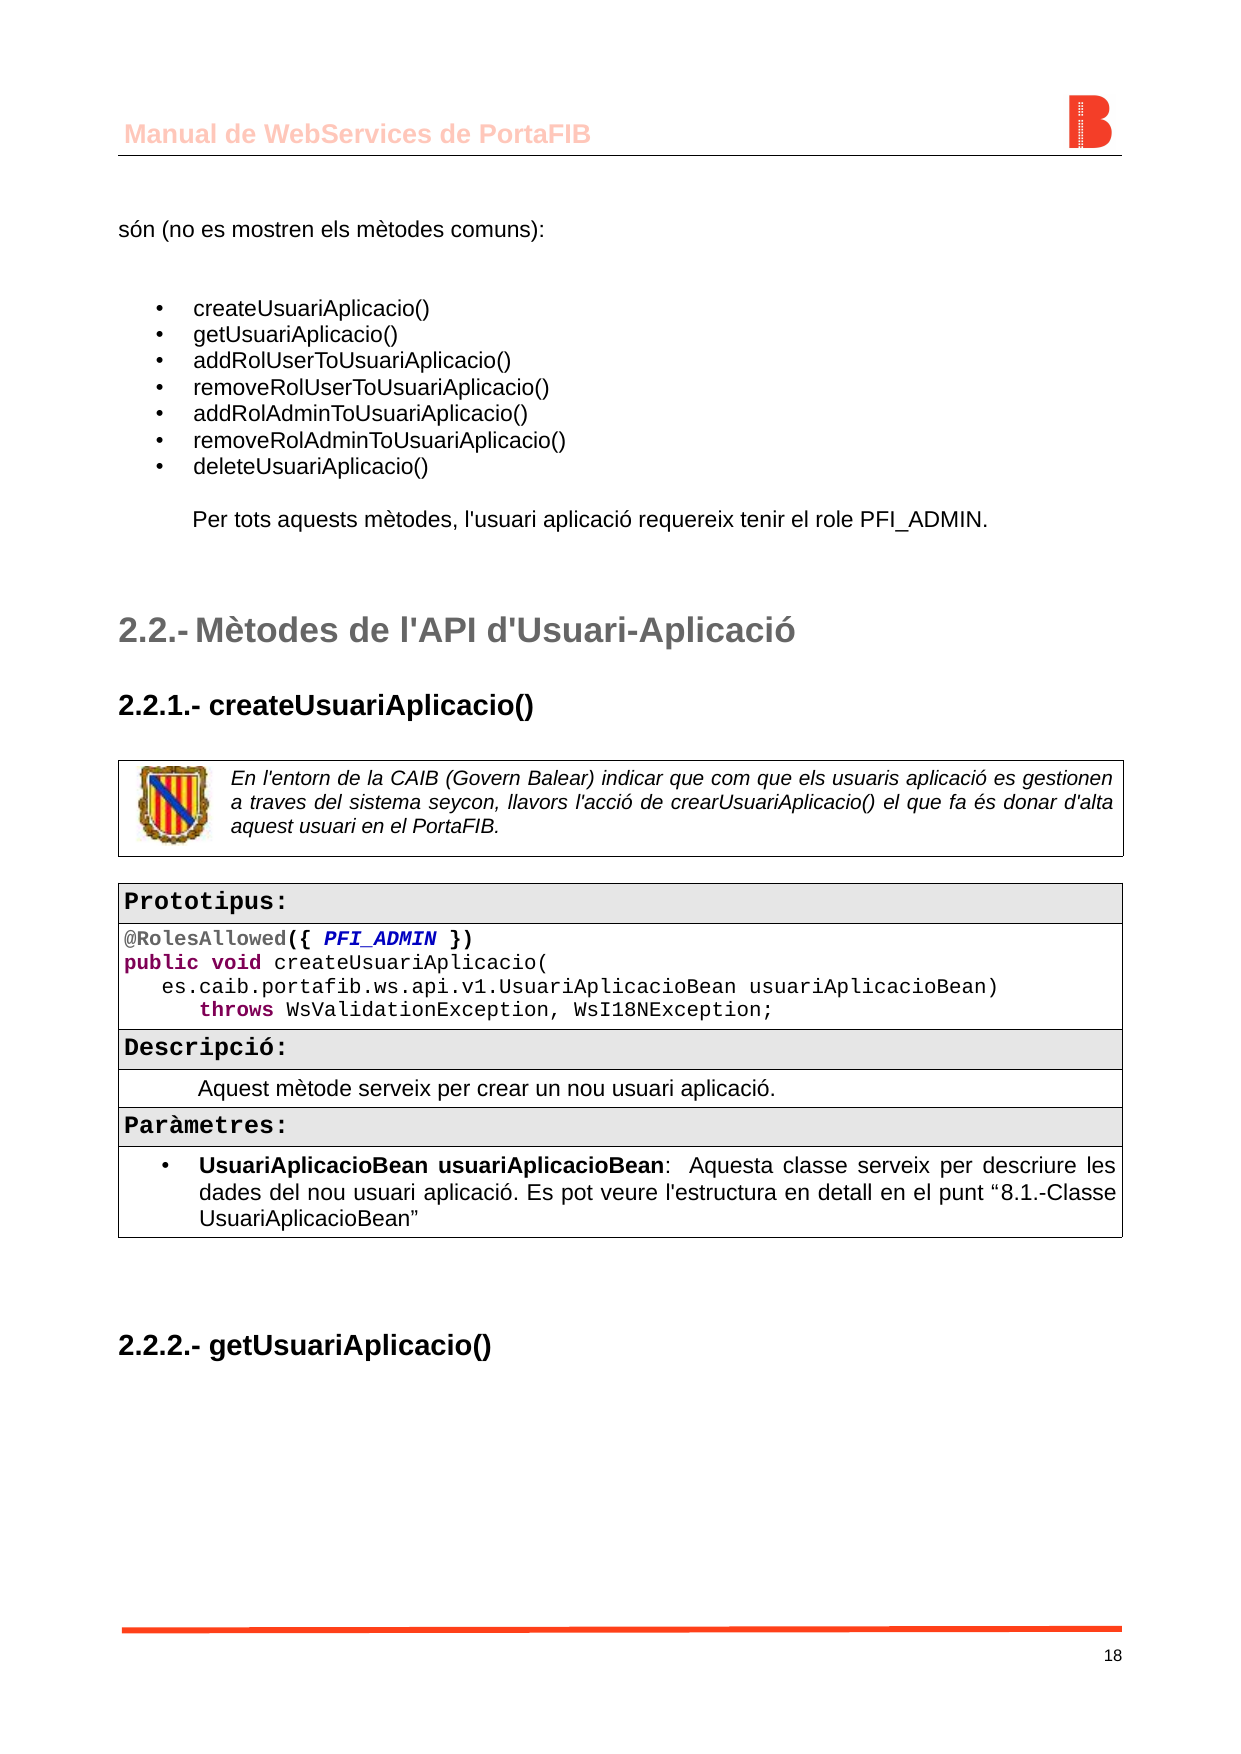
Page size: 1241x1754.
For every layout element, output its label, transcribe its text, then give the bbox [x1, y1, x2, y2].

subtitle Mètodes de l'API d'Usuari-Aplicació [118, 610, 1122, 650]
table_header [119, 761, 225, 856]
table_cell Descripció: [119, 1030, 1122, 1069]
list addRolAdminToUsuariAplicacio() [156, 400, 1122, 427]
list addRolUserToUsuariAplicacio() [156, 347, 1122, 374]
table_cell @RolesAllowed({ PFI_ADMIN }) public void createUsuariAplicacio( es.caib.portafib.ws.api.v1.UsuariAplicacioBean usuariAplicacioBean) throws WsValidationException, WsI18NException; [119, 924, 1122, 1029]
list removeRolAdminToUsuariAplicacio() [156, 427, 1122, 453]
picture [134, 766, 214, 846]
table_header Prototipus: [119, 884, 1122, 923]
list removeRolUserToUsuariAplicacio() [156, 374, 1122, 400]
picture [1063, 94, 1117, 150]
text Per tots aquests mètodes, l'usuari aplicació requereix tenir el role PFI_ADMIN. [118, 506, 1122, 532]
subtitle getUsuariAplicacio() [118, 1328, 1122, 1362]
text són (no es mostren els mètodes comuns): [118, 216, 1122, 242]
table_cell Paràmetres: [119, 1108, 1122, 1146]
list deleteUsuariAplicacio() [156, 453, 1122, 479]
subtitle createUsuariAplicacio() [118, 688, 1122, 721]
list getUsuariAplicacio() [156, 321, 1122, 347]
table_cell UsuariAplicacioBean usuariAplicacioBean: Aquesta classe serveix per descriure les dades del nou usuari aplicació. Es pot veure l'estructura en detall en el punt “8.1.-Classe UsuariAplicacioBean” [119, 1147, 1122, 1237]
table_cell Aquest mètode serveix per crear un nou usuari aplicació. [119, 1070, 1122, 1107]
list createUsuariAplicacio() [156, 295, 1122, 321]
table_header En l'entorn de la CAIB (Govern Balear) indicar que com que els usuaris aplicació es gestionen a traves del sistema seycon, llavors l'acció de crearUsuariAplicacio() el que fa és donar d'alta aquest usuari en el PortaFIB. [225, 761, 1123, 856]
